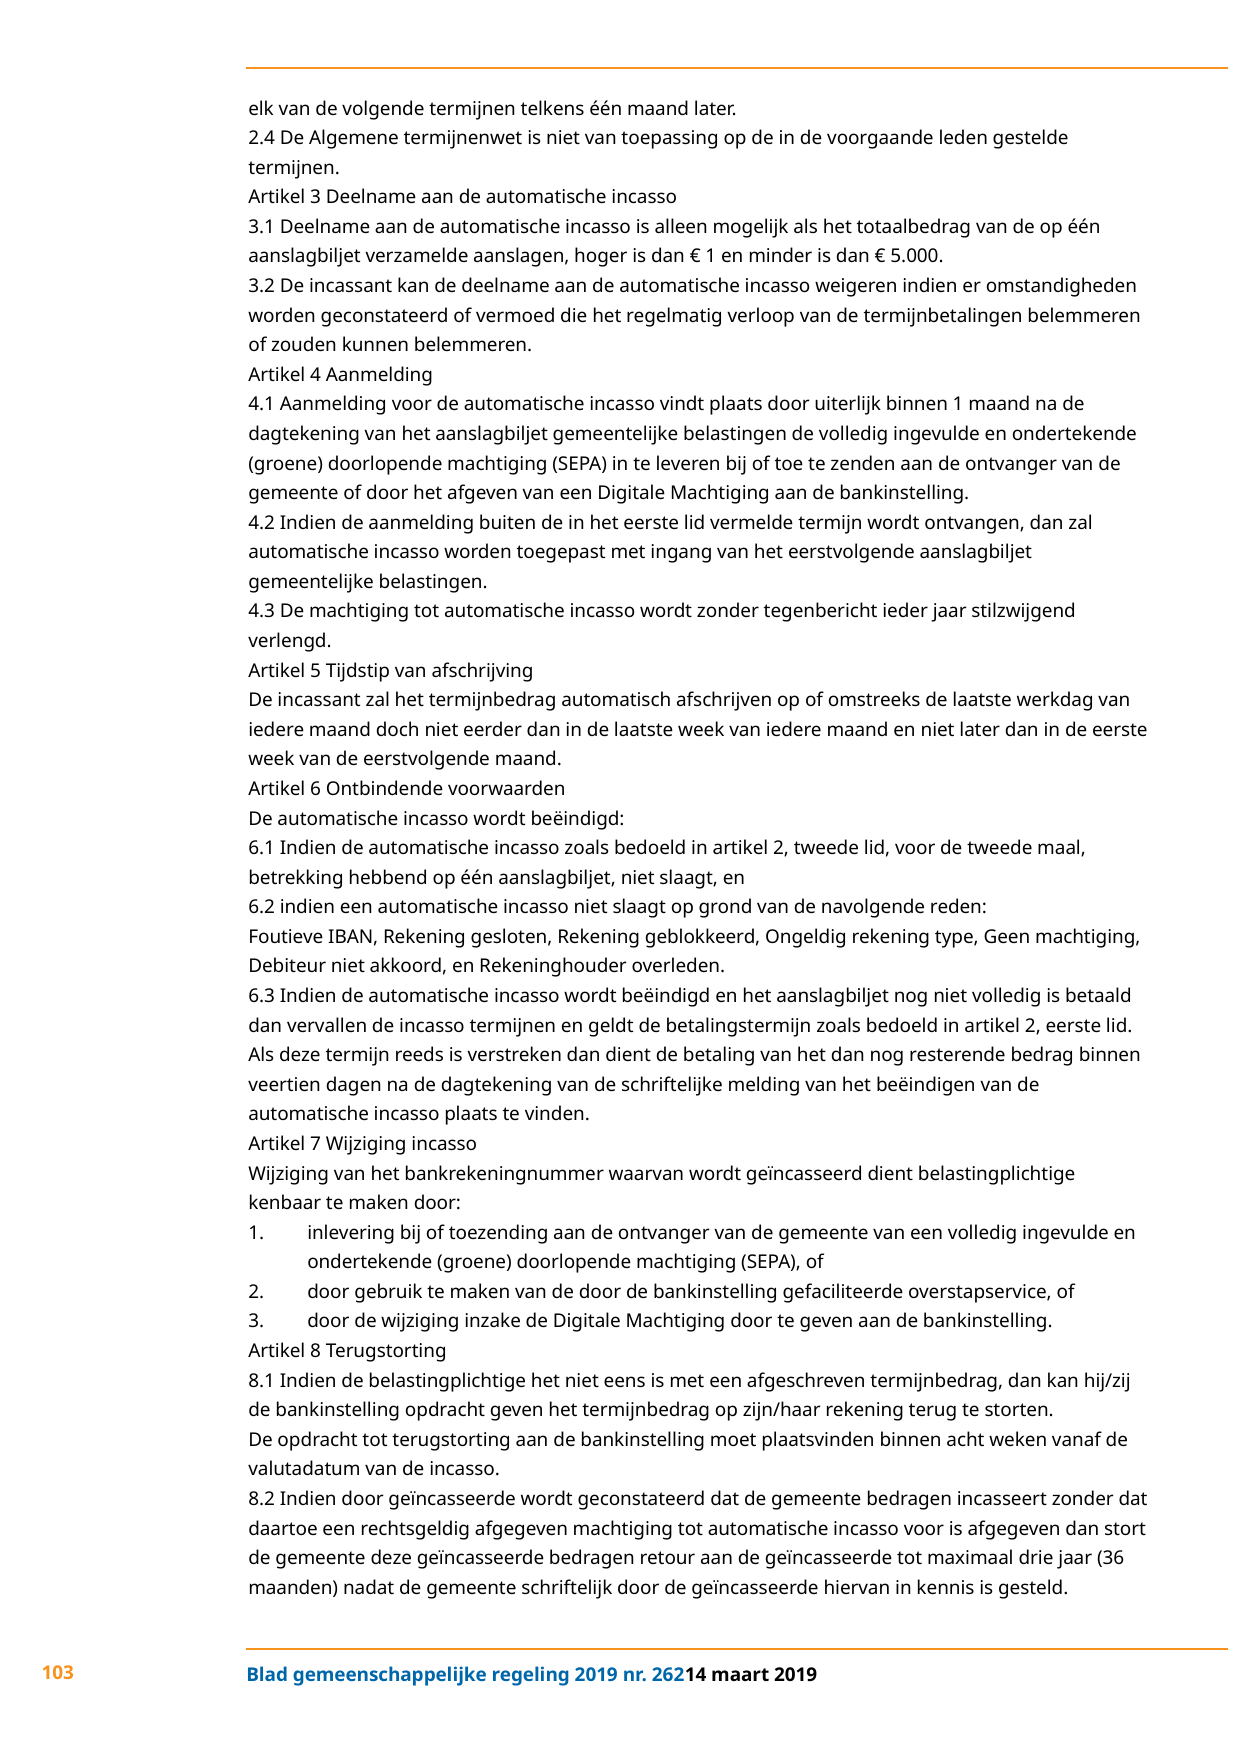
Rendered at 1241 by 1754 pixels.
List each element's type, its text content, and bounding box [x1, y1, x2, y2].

list inlevering bij of toezending aan de ontvanger van de gemeente van een volledig ingevulde en ondertekende (groene) doorlopende machtiging (SEPA), of [248, 1219, 1152, 1274]
text Artikel 5 Tijdstip van afschrijving [248, 657, 1152, 683]
text Artikel 4 Aanmelding [248, 361, 1152, 387]
text Artikel 7 Wijziging incasso [248, 1130, 1152, 1156]
text elk van de volgende termijnen telkens één maand later. [248, 95, 1152, 121]
text De automatische incasso wordt beëindigd: [248, 805, 1152, 831]
text 3.1 Deelname aan de automatische incasso is alleen mogelijk als het totaalbedrag van de op één aanslagbiljet verzamelde aanslagen, hoger is dan € 1 en minder is dan € 5.000. [248, 213, 1152, 268]
text Foutieve IBAN, Rekening gesloten, Rekening geblokkeerd, Ongeldig rekening type, Geen machtiging, Debiteur niet akkoord, en Rekeninghouder overleden. [248, 923, 1152, 978]
text Artikel 8 Terugstorting [248, 1337, 1152, 1363]
text 4.3 De machtiging tot automatische incasso wordt zonder tegenbericht ieder jaar stilzwijgend verlengd. [248, 598, 1152, 653]
list door de wijziging inzake de Digitale Machtiging door te geven aan de bankinstelling. [248, 1308, 1152, 1333]
picture [41, 47, 231, 172]
text 4.2 Indien de aanmelding buiten de in het eerste lid vermelde termijn wordt ontvangen, dan zal automatische incasso worden toegepast met ingang van het eerstvolgende aanslagbiljet gemeentelijke belastingen. [248, 509, 1152, 594]
text Artikel 3 Deelname aan de automatische incasso [248, 183, 1152, 209]
text Wijziging van het bankrekeningnummer waarvan wordt geïncasseerd dient belastingplichtige kenbaar te maken door: [248, 1160, 1152, 1215]
text 2.4 De Algemene termijnenwet is niet van toepassing op de in de voorgaande leden gestelde termijnen. [248, 124, 1152, 180]
text 8.1 Indien de belastingplichtige het niet eens is met een afgeschreven termijnbedrag, dan kan hij/zij de bankinstelling opdracht geven het termijnbedrag op zijn/haar rekening terug te storten. [248, 1367, 1152, 1422]
text 3.2 De incassant kan de deelname aan de automatische incasso weigeren indien er omstandigheden worden geconstateerd of vermoed die het regelmatig verloop van de termijnbetalingen belemmeren of zouden kunnen belemmeren. [248, 272, 1152, 357]
text De incassant zal het termijnbedrag automatisch afschrijven op of omstreeks de laatste werkdag van iedere maand doch niet eerder dan in de laatste week van iedere maand en niet later dan in de eerste week van de eerstvolgende maand. [248, 686, 1152, 771]
text Artikel 6 Ontbindende voorwaarden [248, 775, 1152, 801]
text 6.3 Indien de automatische incasso wordt beëindigd en het aanslagbiljet nog niet volledig is betaald dan vervallen de incasso termijnen en geldt de betalingstermijn zoals bedoeld in artikel 2, eerste lid. Als deze termijn reeds is verstreken dan dient de betaling van het dan nog resterende bedrag binnen veertien dagen na de dagtekening van de schriftelijke melding van het beëindigen van de automatische incasso plaats te vinden. [248, 982, 1152, 1126]
text 6.1 Indien de automatische incasso zoals bedoeld in artikel 2, tweede lid, voor de tweede maal, betrekking hebbend op één aanslagbiljet, niet slaagt, en [248, 834, 1152, 890]
text 4.1 Aanmelding voor de automatische incasso vindt plaats door uiterlijk binnen 1 maand na de dagtekening van het aanslagbiljet gemeentelijke belastingen de volledig ingevulde en ondertekende (groene) doorlopende machtiging (SEPA) in te leveren bij of toe te zenden aan de ontvanger van de gemeente of door het afgeven van een Digitale Machtiging aan de bankinstelling. [248, 391, 1152, 505]
text 8.2 Indien door geïncasseerde wordt geconstateerd dat de gemeente bedragen incasseert zonder dat daartoe een rechtsgeldig afgegeven machtiging tot automatische incasso voor is afgegeven dan stort de gemeente deze geïncasseerde bedragen retour aan de geïncasseerde tot maximaal drie jaar (36 maanden) nadat de gemeente schriftelijk door de geïncasseerde hiervan in kennis is gesteld. [248, 1485, 1152, 1600]
text 6.2 indien een automatische incasso niet slaagt op grond van de navolgende reden: [248, 893, 1152, 919]
list door gebruik te maken van de door de bankinstelling gefaciliteerde overstapservice, of [248, 1278, 1152, 1304]
text De opdracht tot terugstorting aan de bankinstelling moet plaatsvinden binnen acht weken vanaf de valutadatum van de incasso. [248, 1426, 1152, 1481]
